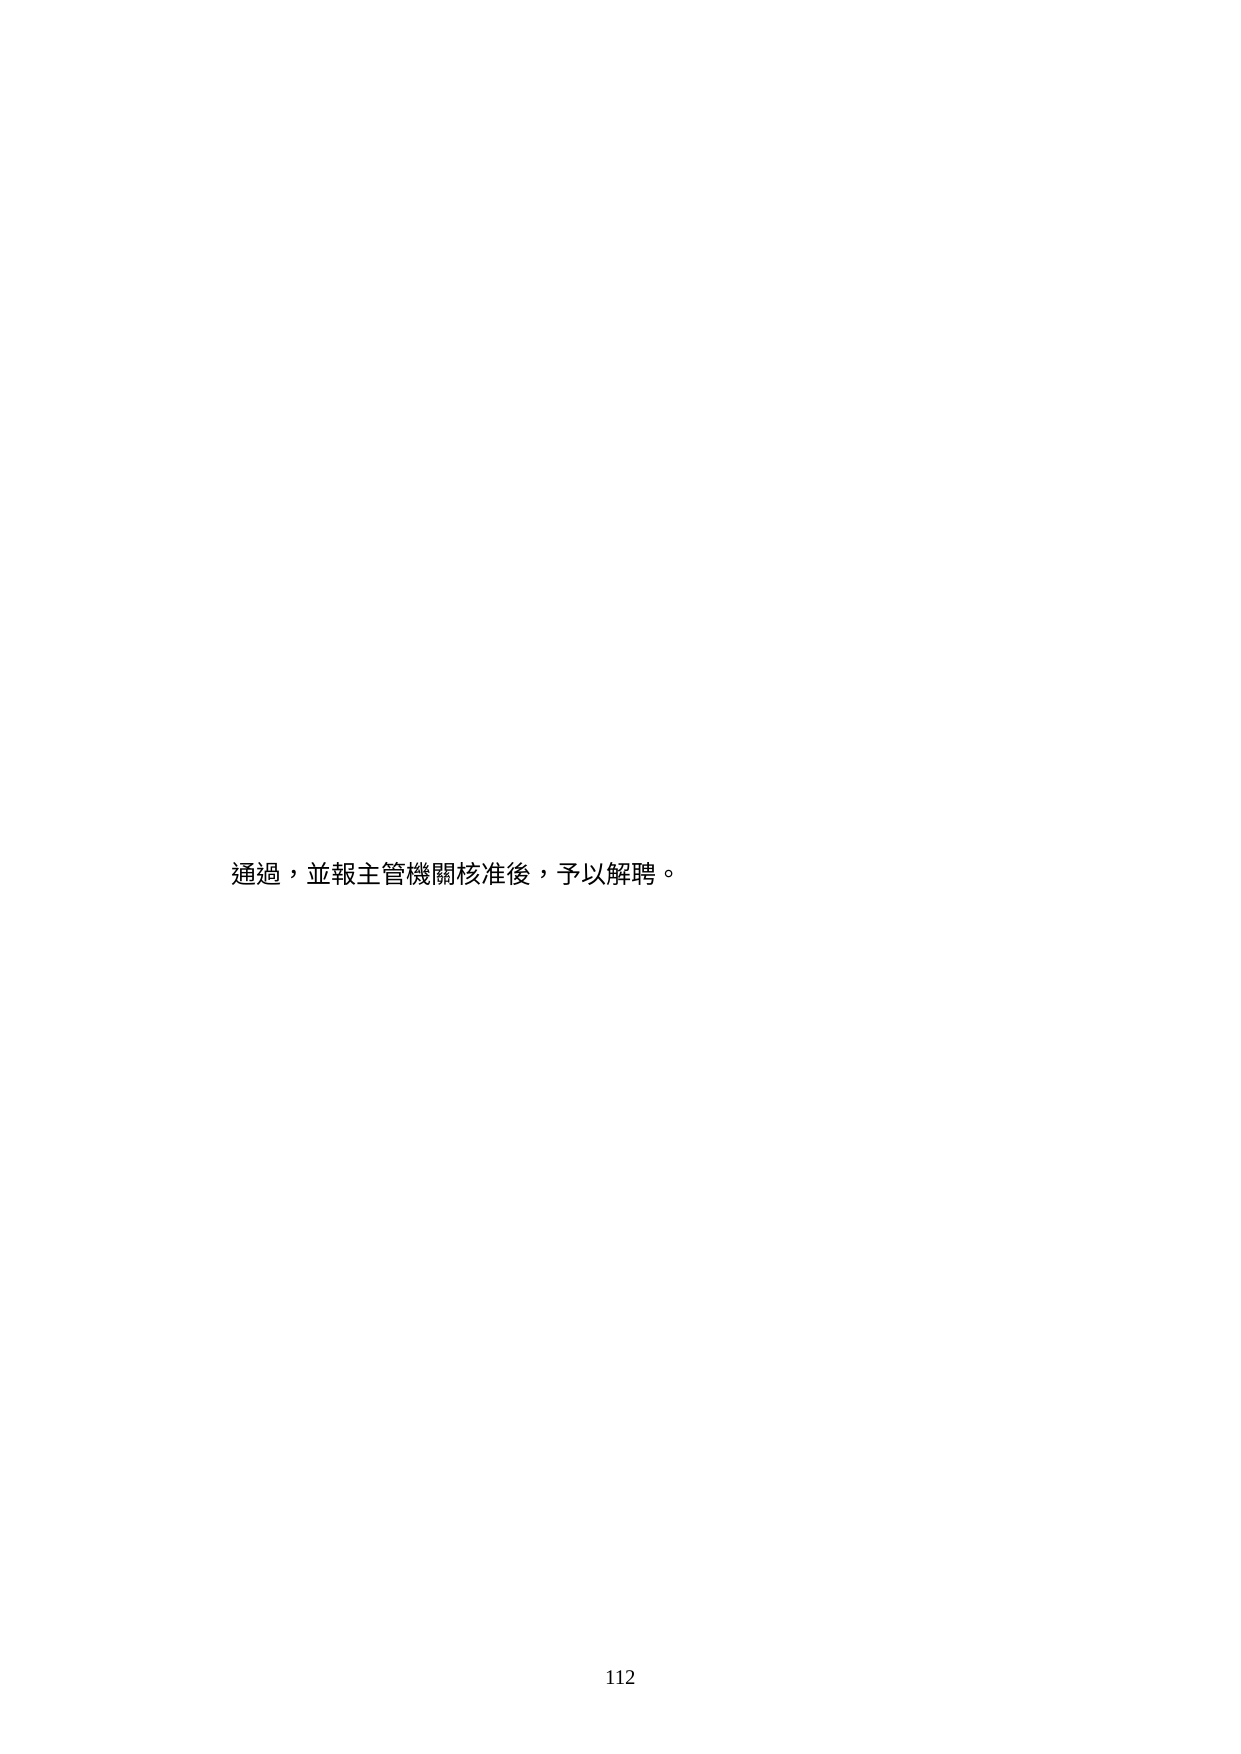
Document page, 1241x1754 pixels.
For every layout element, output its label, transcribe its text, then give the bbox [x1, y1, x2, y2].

text 通過，並報主管機關核准後，予以解聘。 [231, 831, 1134, 893]
